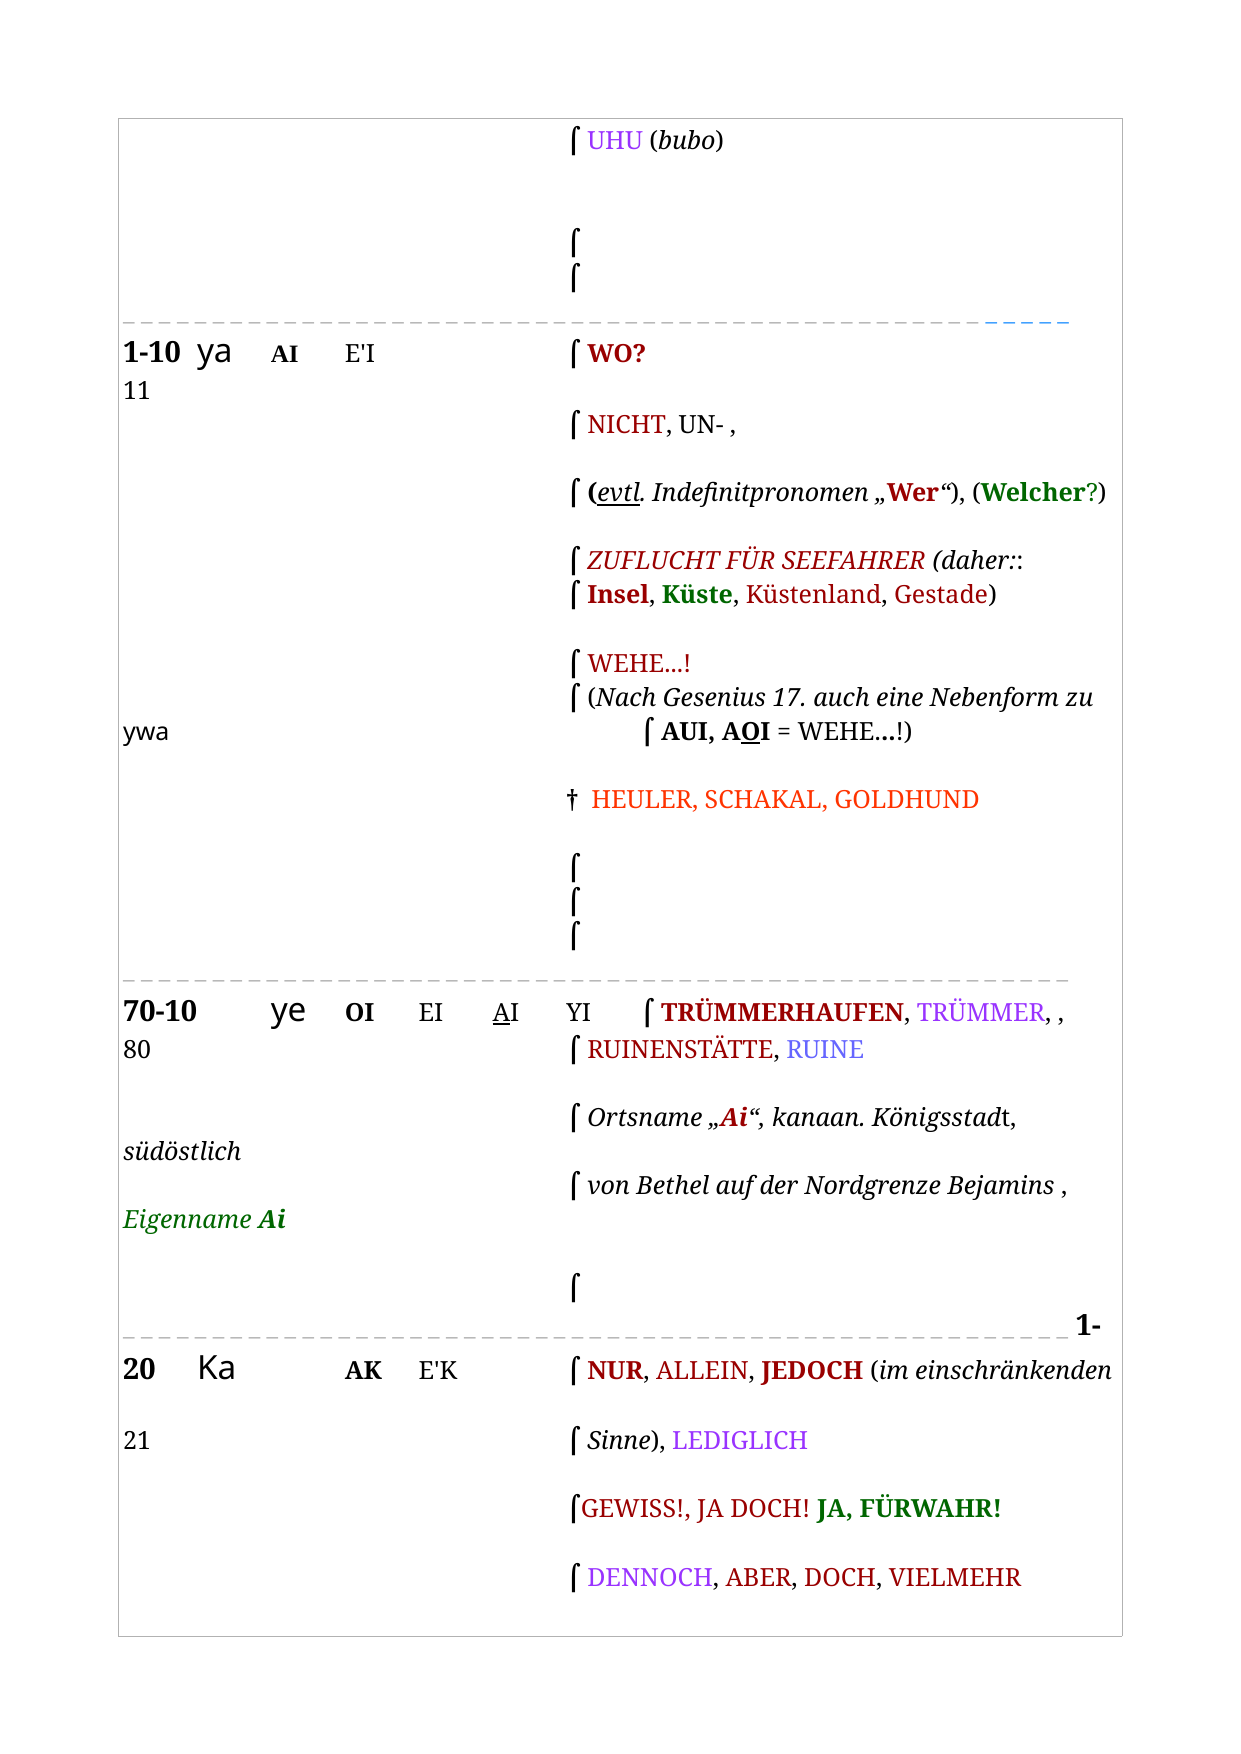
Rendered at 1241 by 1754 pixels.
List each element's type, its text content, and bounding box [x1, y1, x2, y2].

text ⌠ [123, 918, 1117, 952]
text ⌠ [123, 225, 1117, 259]
text _ _ _ _ _ _ _ _ _ _ _ _ _ _ _ _ _ _ _ _ _ _ _ _ _ _ _ _ _ _ _ _ _ _ _ _ _ _ _ _ _ _ _ _ _ _ _ _ _ _ _ _ _ [123, 952, 1117, 986]
text ⌠ WEHE...! [123, 645, 1117, 679]
text 21 ⌠ Sinne), LEDIGLICH [123, 1423, 1117, 1457]
text ⌠ [123, 1270, 1117, 1304]
text ⌠ [123, 884, 1117, 918]
text ⌠ DENNOCH, ABER, DOCH, VIELMEHR [123, 1559, 1117, 1593]
text ⌠ NICHT, UN- , [123, 407, 1117, 441]
text ⌠ UHU (bubo) [123, 123, 1117, 157]
text 11 [123, 373, 1117, 407]
text ⌠ Ortsname „Ai“, kanaan. Königsstadt, südöstlich [123, 1099, 1117, 1167]
text ⌠GEWISS!, JA DOCH! JA, FÜRWAHR! [123, 1491, 1117, 1525]
text ⌠ von Bethel auf der Nordgrenze Bejamins , Eigenname Ai [123, 1167, 1117, 1236]
text ⌠ Insel, Küste, Küstenland, Gestade) [123, 577, 1117, 611]
text ⌠ [123, 259, 1117, 293]
text ⌠ (evtl. Indefinitpronomen „Wer“), (Welcher?) [123, 475, 1117, 509]
text _ _ _ _ _ _ _ _ _ _ _ _ _ _ _ _ _ _ _ _ _ _ _ _ _ _ _ _ _ _ _ _ _ _ _ _ _ _ _ _ _ _ _ _ _ _ _ _ _ _ _ _ _ [123, 293, 1117, 327]
text 1-10 ya AI E'I ⌠ WO? [123, 327, 1117, 373]
text ⌠ ZUFLUCHT FÜR SEEFAHRER (daher:: [123, 543, 1117, 577]
text ⌠ (Nach Gesenius 17. auch eine Nebenform zu ywa ⌠ AUI, AOI = WEHE...!) [123, 679, 1117, 747]
text ⌠ [123, 849, 1117, 884]
text † HEULER, SCHAKAL, GOLDHUND [123, 781, 1117, 816]
text 80 ⌠ RUINENSTÄTTE, RUINE [123, 1031, 1117, 1065]
text _ _ _ _ _ _ _ _ _ _ _ _ _ _ _ _ _ _ _ _ _ _ _ _ _ _ _ _ _ _ _ _ _ _ _ _ _ _ _ _ _ _ _ _ _ _ _ _ _ _ _ _ _ 1-20 Ka AK E'K ⌠ NUR, ALLEIN, JEDOCH (im einschränkenden [123, 1304, 1117, 1423]
text 70-10 ye OI EI AI YI ⌠ TRÜMMERHAUFEN, TRÜMMER, , [123, 986, 1117, 1031]
